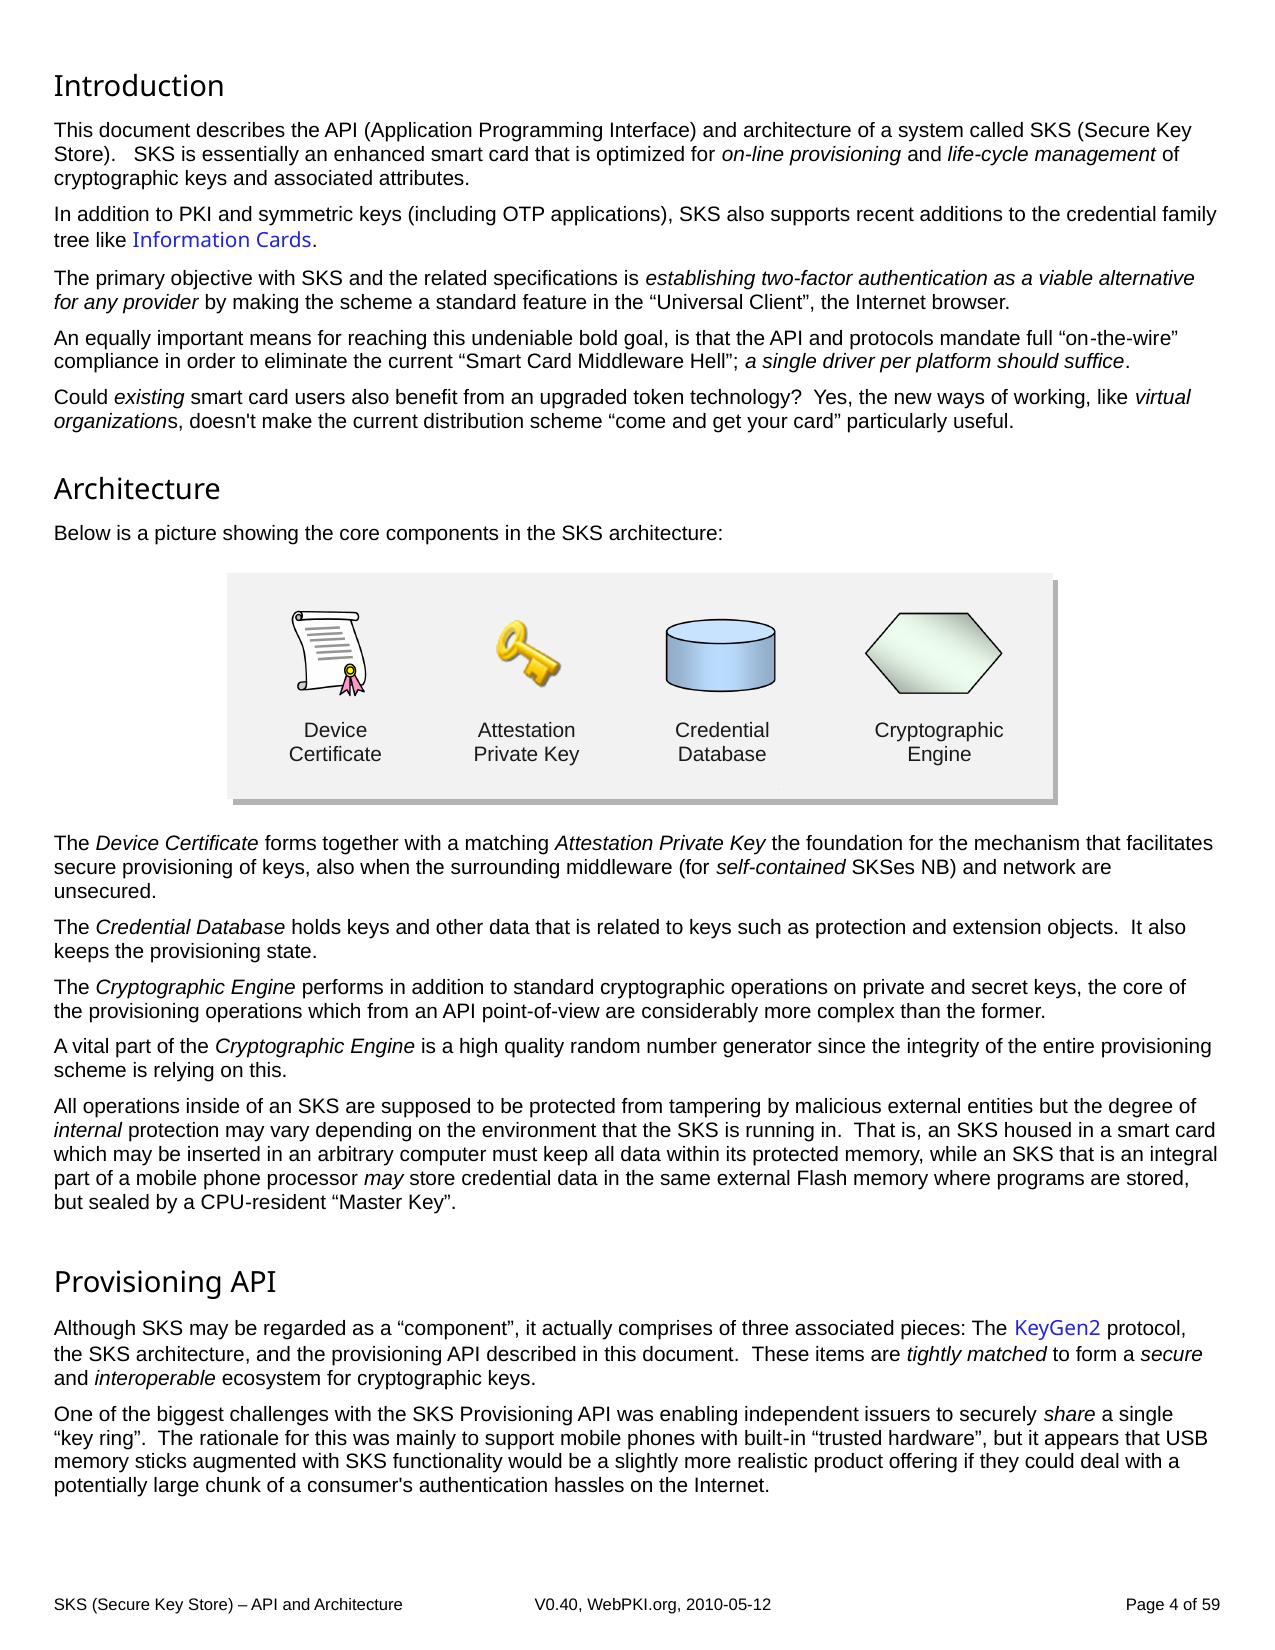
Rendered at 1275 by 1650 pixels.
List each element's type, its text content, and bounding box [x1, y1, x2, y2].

text A vital part of the Cryptographic Engine is a high quality random number generator since the integrity of the entire provisioning scheme is relying on this. [54, 1034, 1221, 1082]
subtitle Introduction [54, 66, 1221, 105]
text The primary objective with SKS and the related specifications is establishing two-factor authentication as a viable alternative for any provider by making the scheme a standard feature in the “Universal Client”, the Internet browser. [54, 266, 1221, 313]
text The Credential Database holds keys and other data that is related to keys such as protection and extension objects. It also keeps the provisioning state. [54, 915, 1221, 963]
text This document describes the API (Application Programming Interface) and architecture of a system called SKS (Secure Key Store). SKS is essentially an enhanced smart card that is optimized for on-line provisioning and life-cycle management of cryptographic keys and associated attributes. [54, 118, 1221, 190]
text The Device Certificate forms together with a matching Attestation Private Key the foundation for the mechanism that facilitates secure provisioning of keys, also when the surrounding middleware (for self-contained SKSes NB) and network are unsecured. [54, 556, 1221, 903]
text Could existing smart card users also benefit from an upgraded token technology? Yes, the new ways of working, like virtual organizations, doesn't make the current distribution scheme “come and get your card” particularly useful. [54, 385, 1221, 457]
text Although SKS may be regarded as a “component”, it actually comprises of three associated pieces: The KeyGen2 protocol, the SKS architecture, and the provisioning API described in this document. These items are tightly matched to form a secure and interoperable ecosystem for cryptographic keys. [54, 1313, 1221, 1390]
text The Cryptographic Engine performs in addition to standard cryptographic operations on private and secret keys, the core of the provisioning operations which from an API point-of-view are considerably more complex than the former. [54, 974, 1221, 1022]
text An equally important means for reaching this undeniable bold goal, is that the API and protocols mandate full “on‑the‑wire” compliance in order to eliminate the current “Smart Card Middleware Hell”; a single driver per platform should suffice. [54, 325, 1221, 373]
subtitle Architecture [54, 469, 1221, 508]
subtitle Provisioning API [54, 1261, 1221, 1301]
text All operations inside of an SKS are supposed to be protected from tampering by malicious external entities but the degree of internal protection may vary depending on the environment that the SKS is running in. That is, an SKS housed in a smart card which may be inserted in an arbitrary computer must keep all data within its protected memory, while an SKS that is an integral part of a mobile phone processor may store credential data in the same external Flash memory where programs are stored, but sealed by a CPU‑resident “Master Key”. [54, 1094, 1221, 1214]
text In addition to PKI and symmetric keys (including OTP applications), SKS also supports recent additions to the credential family tree like Information Cards. [54, 201, 1221, 254]
text Below is a picture showing the core components in the SKS architecture: [54, 521, 1221, 545]
text One of the biggest challenges with the SKS Provisioning API was enabling independent issuers to securely share a single “key ring”. The rationale for this was mainly to support mobile phones with built‑in “trusted hardware”, but it appears that USB memory sticks augmented with SKS functionality would be a slightly more realistic product offering if they could deal with a potentially large chunk of a consumer's authentication hassles on the Internet. [54, 1401, 1221, 1497]
